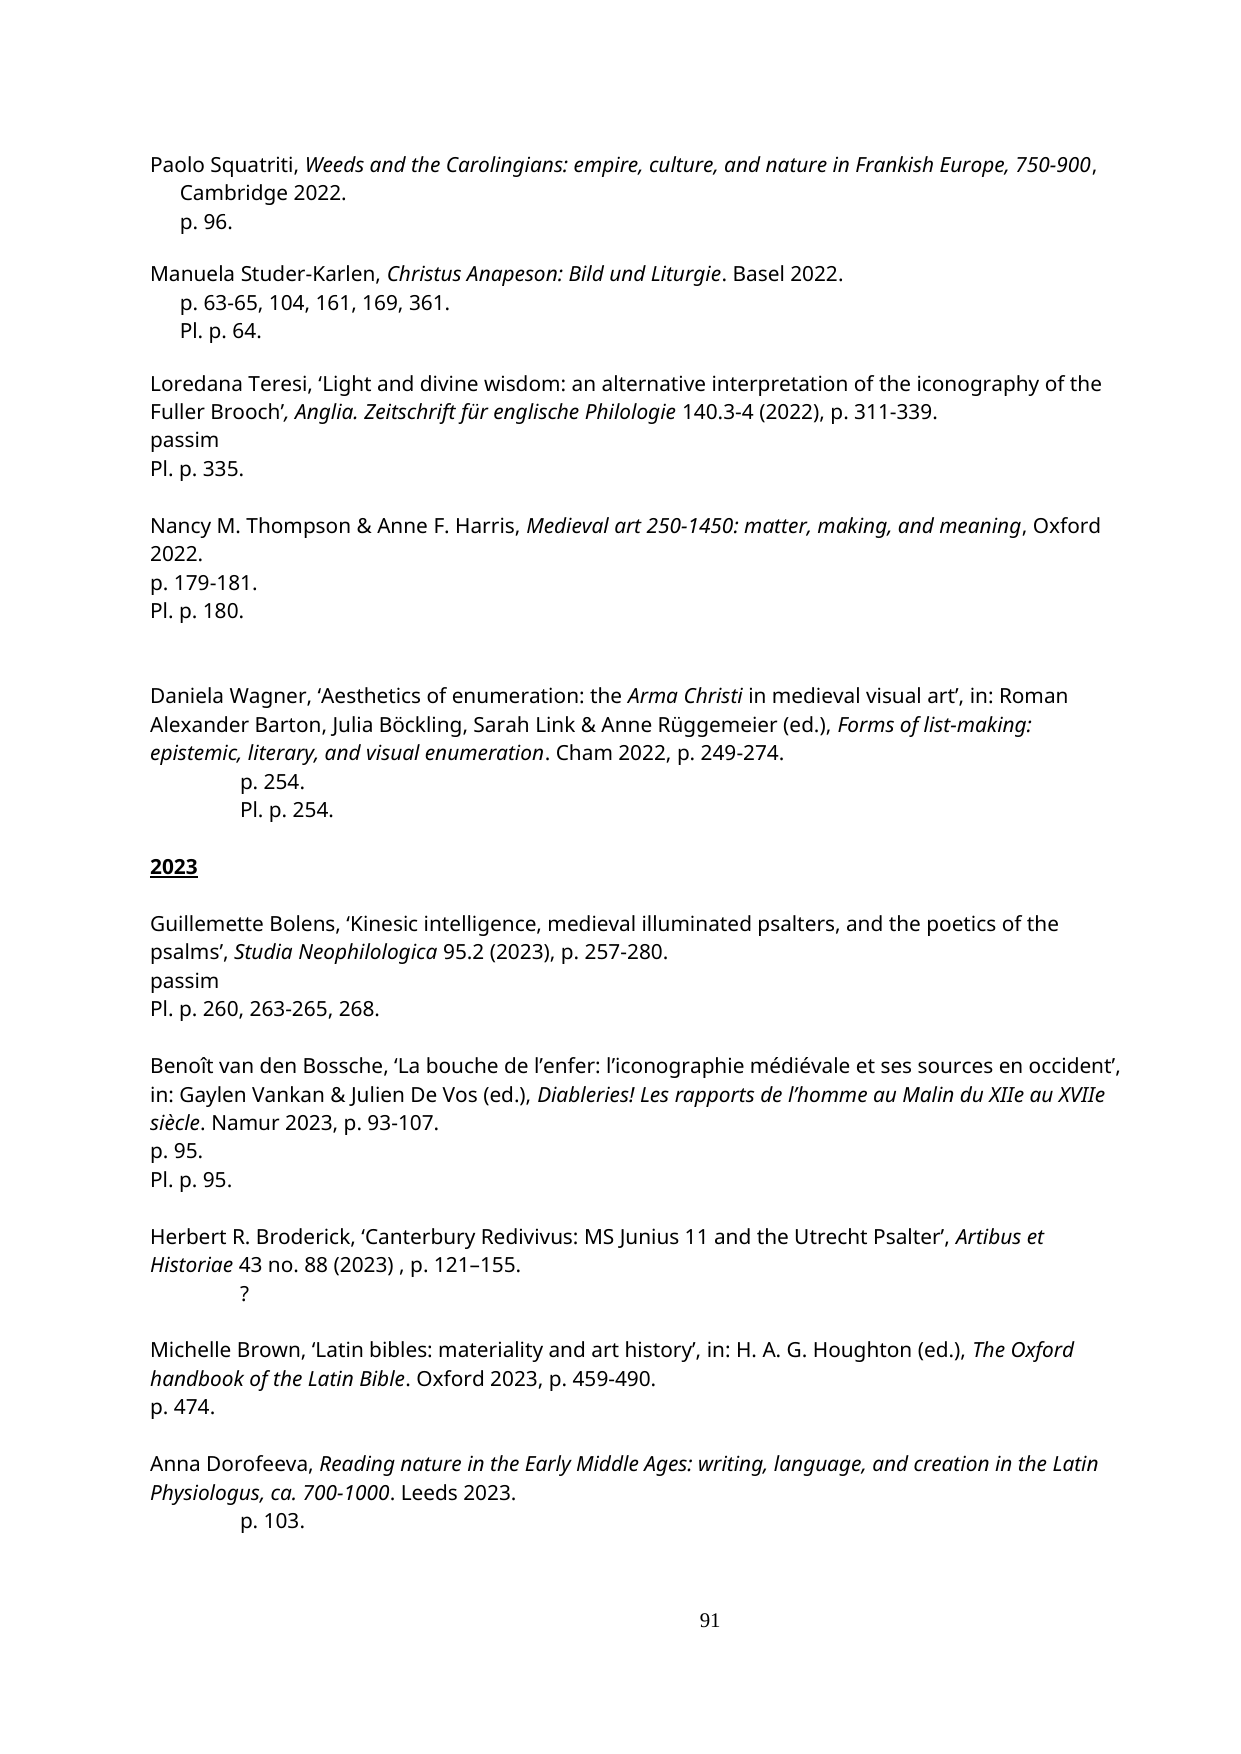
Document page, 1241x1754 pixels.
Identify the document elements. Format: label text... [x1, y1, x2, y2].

text Manuela Studer-Karlen, Christus Anapeson: Bild und Liturgie. Basel 2022. p. 63-65, 104, 161, 169, 361. Pl. p. 64. [150, 259, 1240, 345]
text Anna Dorofeeva, Reading nature in the Early Middle Ages: writing, language, and creation in the Latin Physiologus, ca. 700-1000. Leeds 2023. [150, 1449, 1122, 1506]
text Nancy M. Thompson & Anne F. Harris, Medieval art 250-1450: matter, making, and meaning, Oxford 2022. p. 179-181. Pl. p. 180. [150, 511, 1122, 625]
text 2023 [150, 852, 1122, 881]
text Guillemette Bolens, ‘Kinesic intelligence, medieval illuminated psalters, and the poetics of the psalms’, Studia Neophilologica 95.2 (2023), p. 257-280. passim Pl. p. 260, 263-265, 268. [150, 909, 1122, 1023]
text Pl. p. 254. [150, 795, 1122, 824]
text p. 254. [150, 767, 1122, 795]
text ? [150, 1279, 1122, 1307]
text Daniela Wagner, ‘Aesthetics of enumeration: the Arma Christi in medieval visual art’, in: Roman Alexander Barton, Julia Böckling, Sarah Link & Anne Rüggemeier (ed.), Forms of list-making: epistemic, literary, and visual enumeration. Cham 2022, p. 249-274. [150, 682, 1122, 767]
text Benoît van den Bossche, ‘La bouche de l’enfer: l’iconographie médiévale et ses sources en occident’, in: Gaylen Vankan & Julien De Vos (ed.), Diableries! Les rapports de l’homme au Malin du XIIe au XVIIe siècle. Namur 2023, p. 93-107. p. 95. Pl. p. 95. [150, 1051, 1122, 1193]
text Herbert R. Broderick, ‘Canterbury Redivivus: MS Junius 11 and the Utrecht Psalter’, Artibus et Historiae 43 no. 88 (2023) , p. 121–155. [150, 1222, 1122, 1279]
text Michelle Brown, ‘Latin bibles: materiality and art history’, in: H. A. G. Houghton (ed.), The Oxford handbook of the Latin Bible. Oxford 2023, p. 459-490. p. 474. [150, 1336, 1122, 1421]
text Paolo Squatriti, Weeds and the Carolingians: empire, culture, and nature in Frankish Europe, 750-900, Cambridge 2022. p. 96. [150, 150, 1240, 235]
text p. 103. [150, 1506, 1122, 1535]
text Loredana Teresi, ‘Light and divine wisdom: an alternative interpretation of the iconography of the Fuller Brooch’, Anglia. Zeitschrift für englische Philologie 140.3-4 (2022), p. 311-339. passim Pl. p. 335. [150, 369, 1124, 482]
